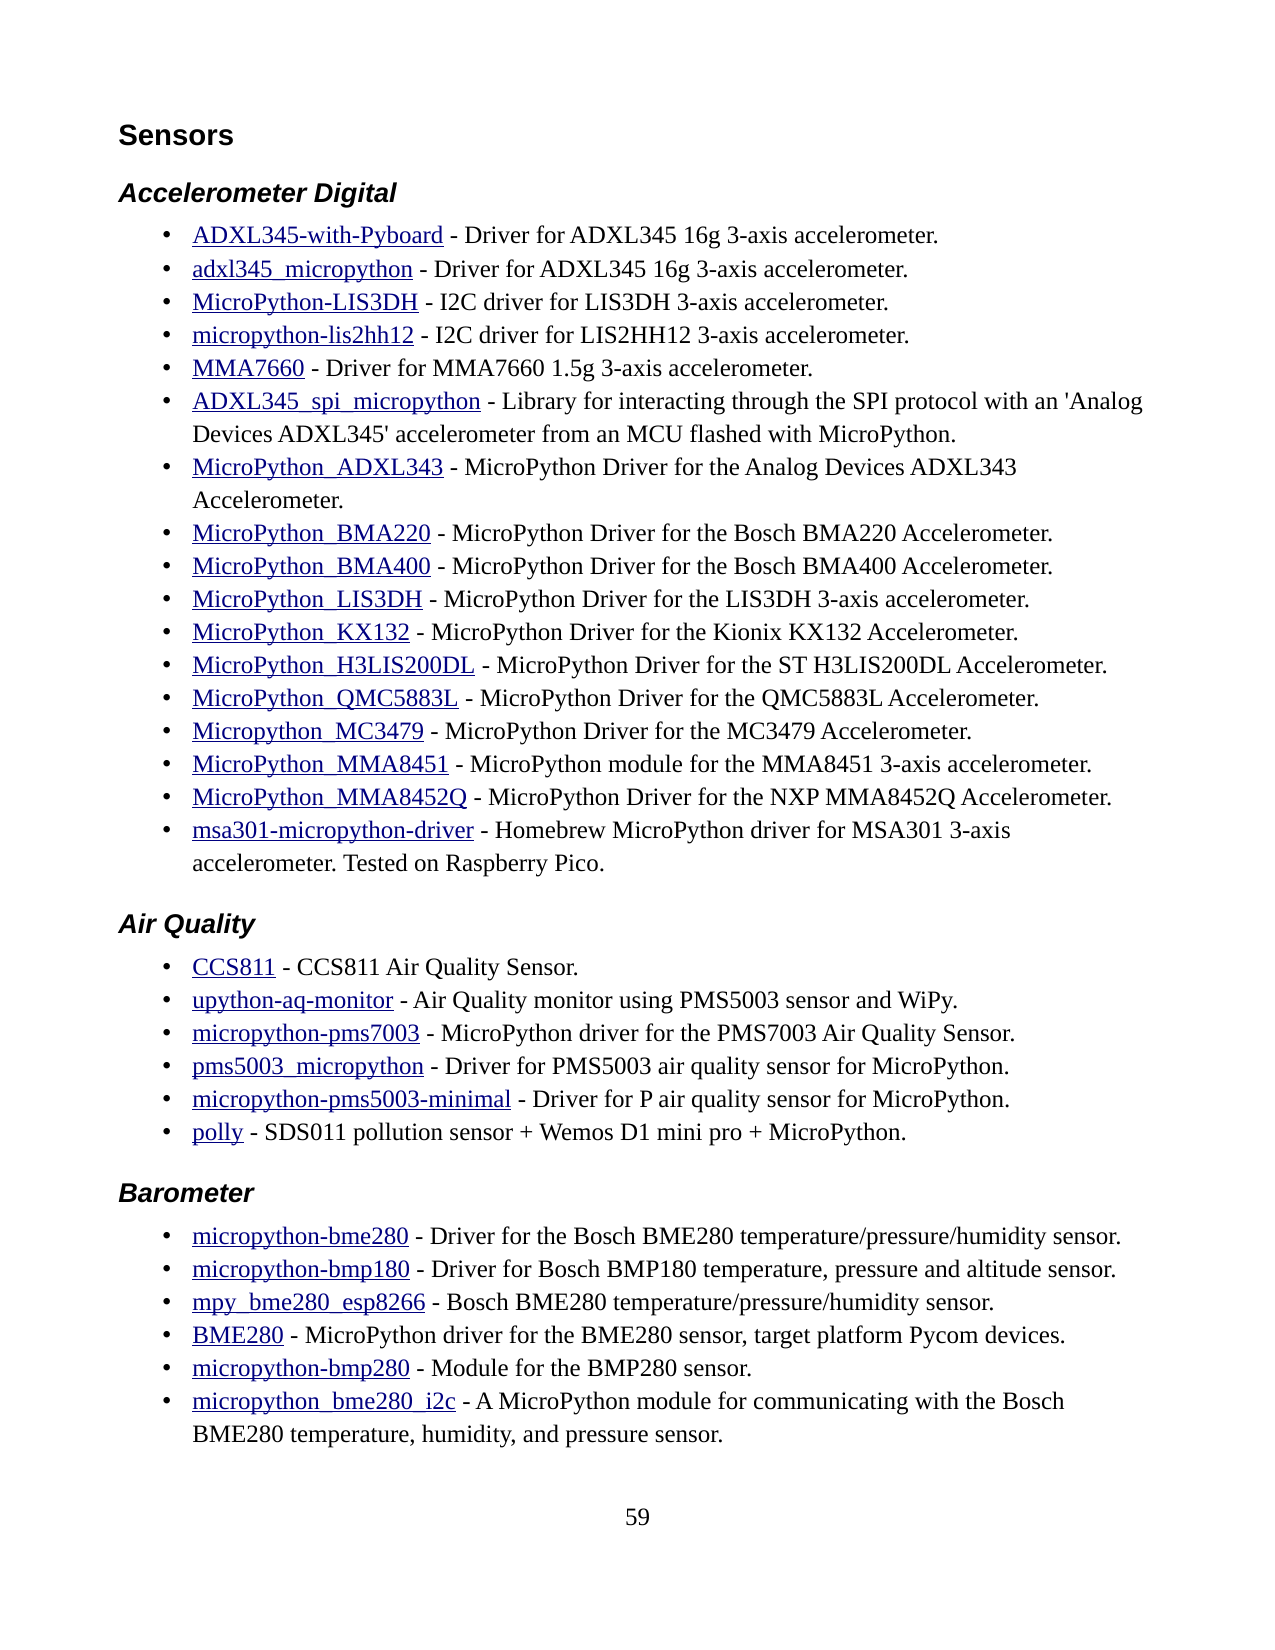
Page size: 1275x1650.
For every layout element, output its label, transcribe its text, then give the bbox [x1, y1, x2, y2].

list MicroPython_H3LIS200DL - MicroPython Driver for the ST H3LIS200DL Accelerometer. [162, 650, 1157, 679]
list polly - SDS011 pollution sensor + Wemos D1 mini pro + MicroPython. [162, 1117, 1157, 1146]
list ADXL345_spi_micropython - Library for interacting through the SPI protocol with an 'Analog Devices ADXL345' accelerometer from an MCU flashed with MicroPython. [162, 386, 1157, 447]
list Micropython_MC3479 - MicroPython Driver for the MC3479 Accelerometer. [162, 716, 1157, 745]
list MicroPython_MMA8452Q - MicroPython Driver for the NXP MMA8452Q Accelerometer. [162, 782, 1157, 811]
list MicroPython_LIS3DH - MicroPython Driver for the LIS3DH 3-axis accelerometer. [162, 584, 1157, 613]
list micropython-pms5003-minimal - Driver for P air quality sensor for MicroPython. [162, 1084, 1157, 1113]
subtitle Accelerometer Digital [118, 177, 1157, 208]
list MicroPython_ADXL343 - MicroPython Driver for the Analog Devices ADXL343 Accelerometer. [162, 452, 1157, 513]
subtitle Barometer [118, 1177, 1157, 1208]
list MicroPython_QMC5883L - MicroPython Driver for the QMC5883L Accelerometer. [162, 683, 1157, 712]
list msa301-micropython-driver - Homebrew MicroPython driver for MSA301 3-axis accelerometer. Tested on Raspberry Pico. [162, 815, 1157, 877]
list MMA7660 - Driver for MMA7660 1.5g 3-axis accelerometer. [162, 353, 1157, 381]
list ADXL345-with-Pyboard - Driver for ADXL345 16g 3-axis accelerometer. [162, 221, 1157, 249]
list micropython-bme280 - Driver for the Bosch BME280 temperature/pressure/humidity sensor. [162, 1221, 1157, 1249]
list micropython-bmp180 - Driver for Bosch BMP180 temperature, pressure and altitude sensor. [162, 1254, 1157, 1283]
list micropython_bme280_i2c - A MicroPython module for communicating with the Bosch BME280 temperature, humidity, and pressure sensor. [162, 1386, 1157, 1448]
subtitle Air Quality [118, 908, 1157, 939]
list upython-aq-monitor - Air Quality monitor using PMS5003 sensor and WiPy. [162, 985, 1157, 1014]
list micropython-bmp280 - Module for the BMP280 sensor. [162, 1353, 1157, 1382]
list MicroPython_KX132 - MicroPython Driver for the Kionix KX132 Accelerometer. [162, 617, 1157, 646]
list pms5003_micropython - Driver for PMS5003 air quality sensor for MicroPython. [162, 1051, 1157, 1080]
list MicroPython_BMA400 - MicroPython Driver for the Bosch BMA400 Accelerometer. [162, 551, 1157, 579]
list micropython-pms7003 - MicroPython driver for the PMS7003 Air Quality Sensor. [162, 1018, 1157, 1047]
list mpy_bme280_esp8266 - Bosch BME280 temperature/pressure/humidity sensor. [162, 1287, 1157, 1316]
subtitle Sensors [118, 118, 1157, 152]
list MicroPython_BMA220 - MicroPython Driver for the Bosch BMA220 Accelerometer. [162, 518, 1157, 547]
list adxl345_micropython - Driver for ADXL345 16g 3-axis accelerometer. [162, 254, 1157, 282]
list MicroPython-LIS3DH - I2C driver for LIS3DH 3-axis accelerometer. [162, 287, 1157, 315]
list CCS811 - CCS811 Air Quality Sensor. [162, 952, 1157, 981]
list BME280 - MicroPython driver for the BME280 sensor, target platform Pycom devices. [162, 1320, 1157, 1349]
list MicroPython_MMA8451 - MicroPython module for the MMA8451 3-axis accelerometer. [162, 749, 1157, 778]
list micropython-lis2hh12 - I2C driver for LIS2HH12 3-axis accelerometer. [162, 320, 1157, 348]
